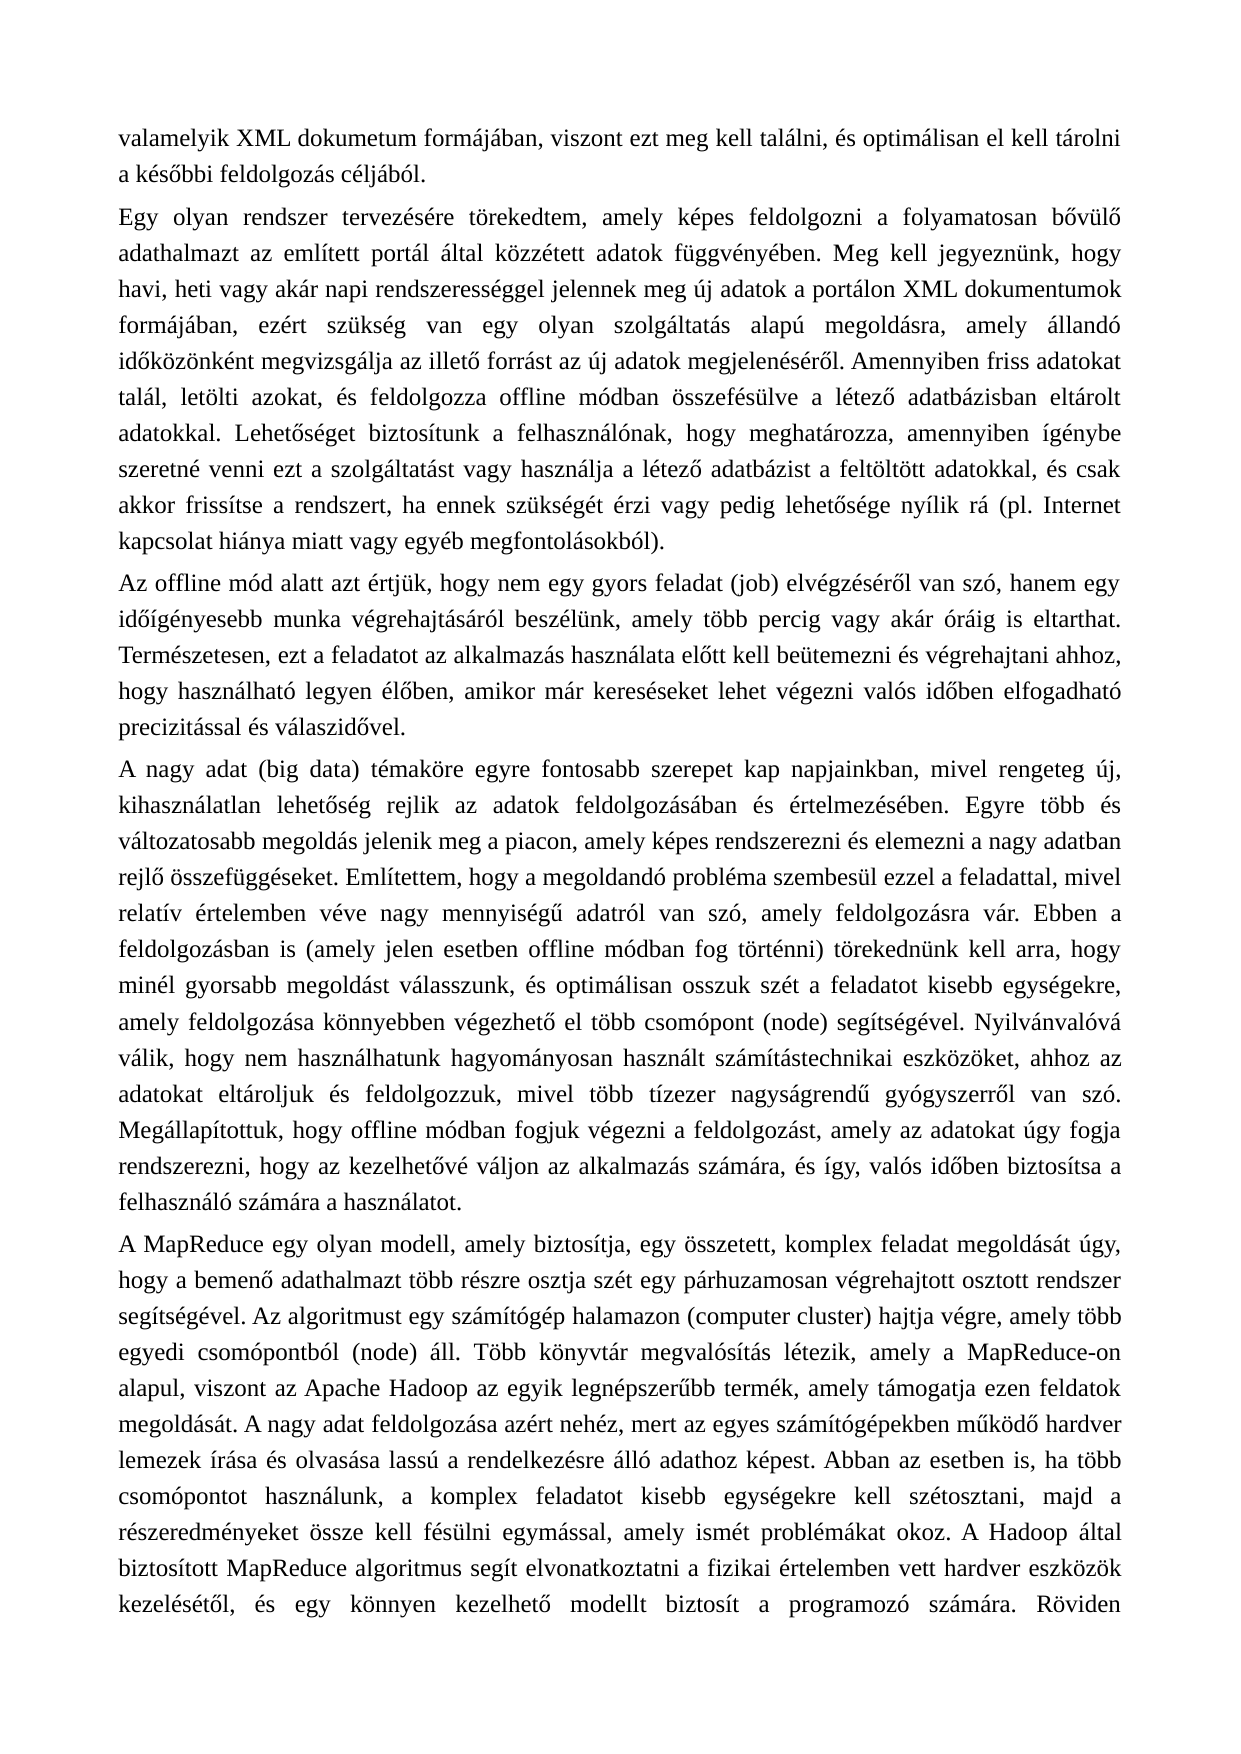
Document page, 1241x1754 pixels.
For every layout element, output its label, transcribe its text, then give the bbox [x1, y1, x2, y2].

text valamelyik XML dokumetum formájában, viszont ezt meg kell találni, és optimálisan el kell tárolni a későbbi feldolgozás céljából. [118, 118, 1122, 190]
text A MapReduce egy olyan modell, amely biztosítja, egy összetett, komplex feladat megoldását úgy, hogy a bemenő adathalmazt több részre osztja szét egy párhuzamosan végrehajtott osztott rendszer segítségével. Az algoritmust egy számítógép halamazon (computer cluster) hajtja végre, amely több egyedi csomópontból (node) áll. Több könyvtár megvalósítás létezik, amely a MapReduce-on alapul, viszont az Apache Hadoop az egyik legnépszerűbb termék, amely támogatja ezen feldatok megoldását. A nagy adat feldolgozása azért nehéz, mert az egyes számítógépekben működő hardver lemezek írása és olvasása lassú a rendelkezésre álló adathoz képest. Abban az esetben is, ha több csomópontot használunk, a komplex feladatot kisebb egységekre kell szétosztani, majd a részeredményeket össze kell fésülni egymással, amely ismét problémákat okoz. A Hadoop által biztosított MapReduce algoritmus segít elvonatkoztatni a fizikai értelemben vett hardver eszközök kezelésétől, és egy könnyen kezelhető modellt biztosít a programozó számára. Röviden [118, 1223, 1122, 1620]
text A nagy adat (big data) témaköre egyre fontosabb szerepet kap napjainkban, mivel rengeteg új, kihasználatlan lehetőség rejlik az adatok feldolgozásában és értelmezésében. Egyre több és változatosabb megoldás jelenik meg a piacon, amely képes rendszerezni és elemezni a nagy adatban rejlő összefüggéseket. Említettem, hogy a megoldandó probléma szembesül ezzel a feladattal, mivel relatív értelemben véve nagy mennyiségű adatról van szó, amely feldolgozásra vár. Ebben a feldolgozásban is (amely jelen esetben offline módban fog történni) törekednünk kell arra, hogy minél gyorsabb megoldást válasszunk, és optimálisan osszuk szét a feladatot kisebb egységekre, amely feldolgozása könnyebben végezhető el több csomópont (node) segítségével. Nyilvánvalóvá válik, hogy nem használhatunk hagyományosan használt számítástechnikai eszközöket, ahhoz az adatokat eltároljuk és feldolgozzuk, mivel több tízezer nagyságrendű gyógyszerről van szó. Megállapítottuk, hogy offline módban fogjuk végezni a feldolgozást, amely az adatokat úgy fogja rendszerezni, hogy az kezelhetővé váljon az alkalmazás számára, és így, valós időben biztosítsa a felhasználó számára a használatot. [118, 749, 1122, 1217]
text Egy olyan rendszer tervezésére törekedtem, amely képes feldolgozni a folyamatosan bővülő adathalmazt az említett portál által közzétett adatok függvényében. Meg kell jegyeznünk, hogy havi, heti vagy akár napi rendszerességgel jelennek meg új adatok a portálon XML dokumentumok formájában, ezért szükség van egy olyan szolgáltatás alapú megoldásra, amely állandó időközönként megvizsgálja az illető forrást az új adatok megjelenéséről. Amennyiben friss adatokat talál, letölti azokat, és feldolgozza offline módban összefésülve a létező adatbázisban eltárolt adatokkal. Lehetőséget biztosítunk a felhasználónak, hogy meghatározza, amennyiben ígénybe szeretné venni ezt a szolgáltatást vagy használja a létező adatbázist a feltöltött adatokkal, és csak akkor frissítse a rendszert, ha ennek szükségét érzi vagy pedig lehetősége nyílik rá (pl. Internet kapcsolat hiánya miatt vagy egyéb megfontolásokból). [118, 196, 1122, 557]
text Az offline mód alatt azt értjük, hogy nem egy gyors feladat (job) elvégzéséről van szó, hanem egy időígényesebb munka végrehajtásáról beszélünk, amely több percig vagy akár óráig is eltarthat. Természetesen, ezt a feladatot az alkalmazás használata előtt kell beütemezni és végrehajtani ahhoz, hogy használható legyen élőben, amikor már kereséseket lehet végezni valós időben elfogadható precizitással és válaszidővel. [118, 563, 1122, 743]
